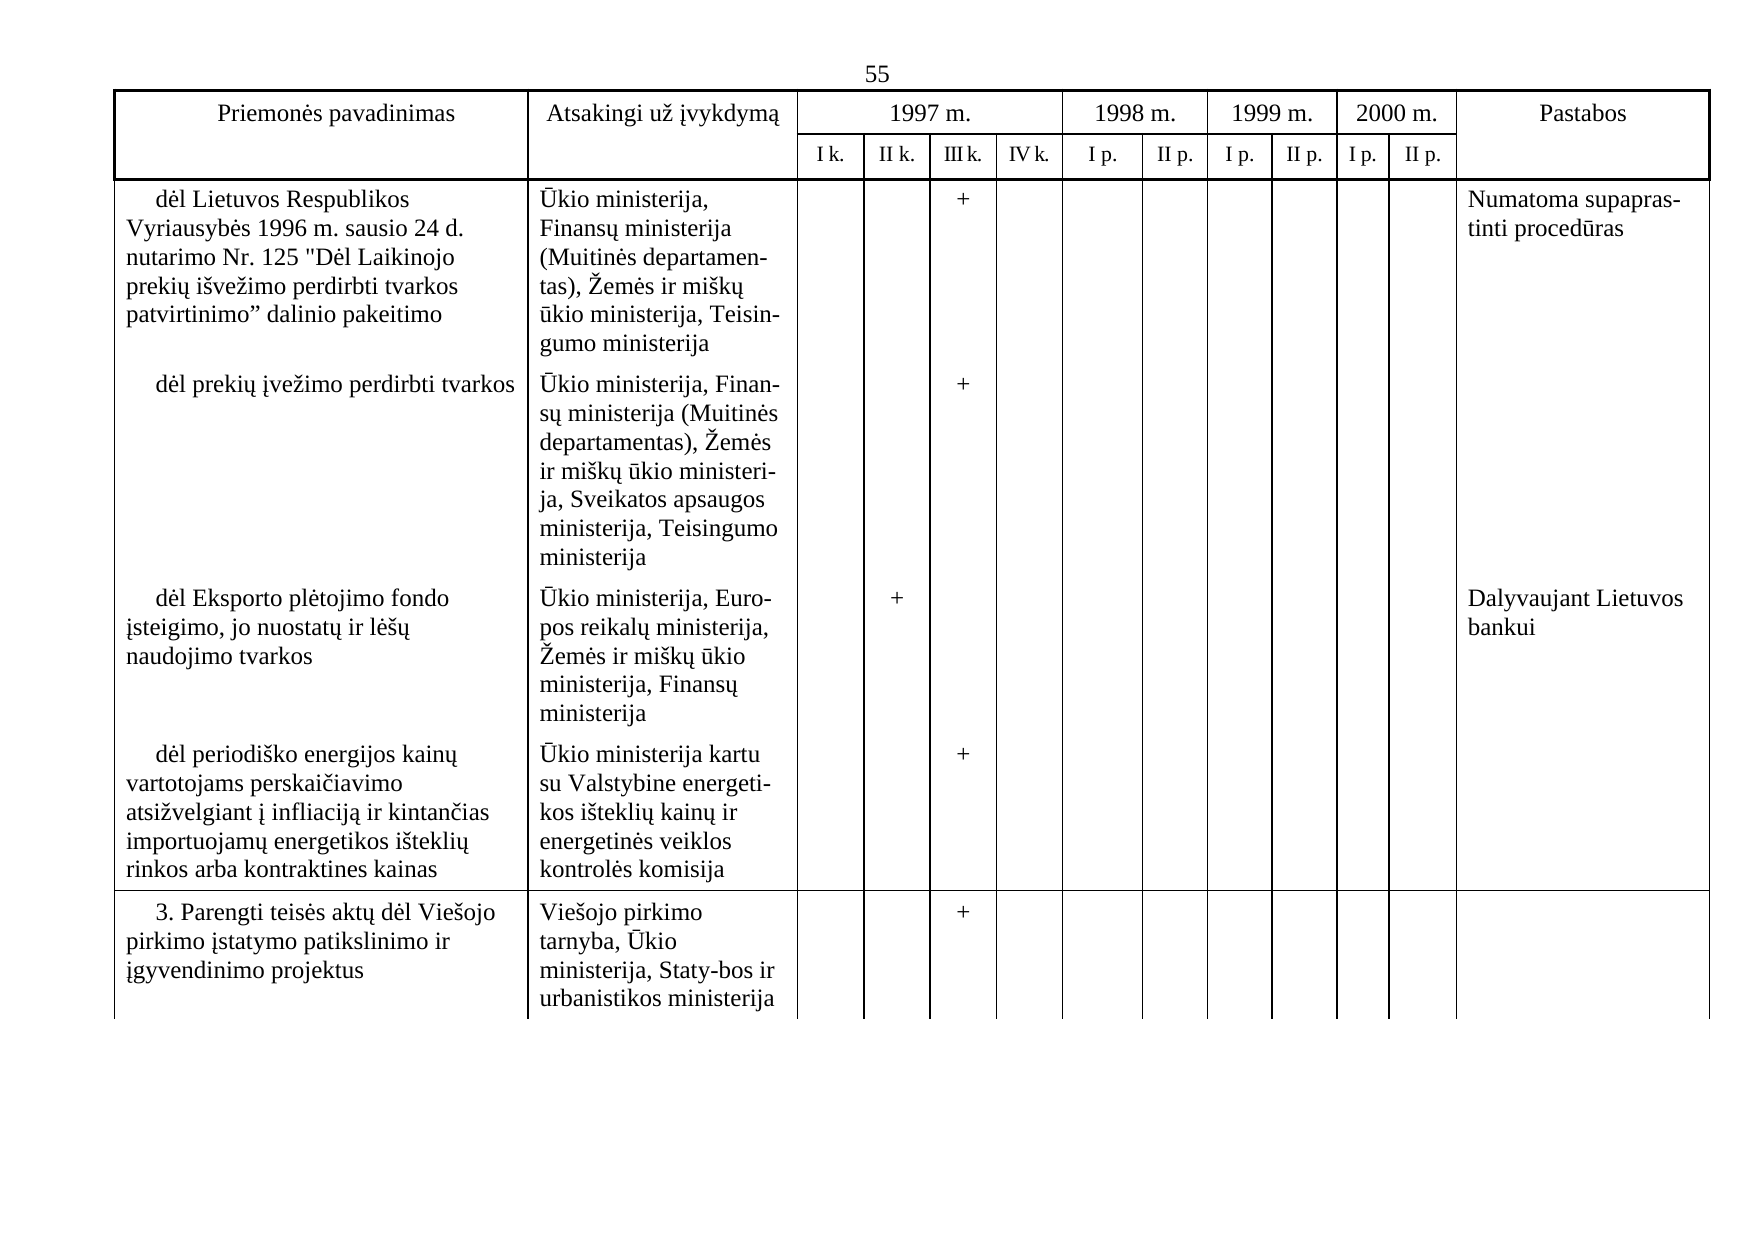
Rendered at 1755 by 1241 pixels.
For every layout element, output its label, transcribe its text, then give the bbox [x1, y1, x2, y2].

table_cell [1063, 181, 1142, 363]
table_cell [865, 363, 929, 577]
table_cell [1273, 577, 1336, 733]
table_cell I p. [1063, 135, 1142, 178]
table_cell [1143, 733, 1207, 889]
table_cell [1208, 363, 1271, 577]
table_cell [1273, 181, 1336, 363]
table_cell [798, 891, 863, 1018]
table_cell II p. [1143, 135, 1207, 178]
table_cell [1390, 181, 1456, 363]
table_cell Dalyvaujant Lietuvos bankui [1457, 577, 1709, 733]
table_cell [1273, 891, 1336, 1018]
table_cell II p. [1273, 135, 1336, 178]
table_cell [798, 181, 863, 363]
table_cell [1338, 891, 1388, 1018]
table_cell [997, 181, 1062, 363]
table_cell [1457, 363, 1709, 577]
table_cell [1457, 733, 1709, 889]
table_cell [1390, 577, 1456, 733]
table_cell [798, 363, 863, 577]
table_cell dėl Eksporto plėtojimo fondo įsteigimo, jo nuostatų ir lėšų naudojimo tvarkos [115, 577, 527, 733]
table_cell [865, 891, 929, 1018]
table_cell Ūkio ministerija, Euro-pos reikalų ministerija, Žemės ir miškų ūkio ministerija, Finansų ministerija [529, 577, 797, 733]
table_cell [1208, 891, 1271, 1018]
table_cell [1457, 133, 1708, 178]
table_cell [997, 891, 1062, 1018]
table_header Pastabos [1457, 92, 1708, 133]
table_cell Viešojo pirkimo tarnyba, Ūkio ministerija, Staty-bos ir urbanistikos ministerija [529, 891, 797, 1018]
table_cell [1208, 733, 1271, 889]
table_cell [1338, 363, 1388, 577]
table_cell [1208, 577, 1271, 733]
table_header 1999 m. [1208, 92, 1336, 133]
table_cell [798, 733, 863, 889]
table_cell [1063, 363, 1142, 577]
table_cell III k. [931, 135, 996, 178]
table_header 1997 m. [798, 92, 1062, 133]
table_cell + [931, 891, 996, 1018]
table_cell [1390, 733, 1456, 889]
table_cell I k. [798, 135, 863, 178]
table_cell [1338, 733, 1388, 889]
table_cell [1390, 891, 1456, 1018]
table_header 2000 m. [1338, 92, 1456, 133]
table_cell [1143, 577, 1207, 733]
table_header Atsakingi už įvykdymą [529, 92, 797, 133]
table_cell [997, 363, 1062, 577]
table_cell I p. [1208, 135, 1271, 178]
table_cell Ūkio ministerija kartu su Valstybine energeti-kos išteklių kainų ir energetinės veiklos kontrolės komisija [529, 733, 797, 889]
table_cell dėl periodiško energijos kainų vartotojams perskaičiavimo atsižvelgiant į infliaciją ir kintančias importuojamų energetikos išteklių rinkos arba kontraktines kainas [115, 733, 527, 889]
table_cell [1338, 577, 1388, 733]
table_cell [1143, 891, 1207, 1018]
table_header 1998 m. [1063, 92, 1207, 133]
table_cell [1143, 363, 1207, 577]
table_cell [997, 577, 1062, 733]
table_cell [1063, 577, 1142, 733]
table_cell + [931, 363, 996, 577]
table_cell II p. [1390, 135, 1456, 178]
table_cell [1063, 733, 1142, 889]
table_cell [1063, 891, 1142, 1018]
table_cell IV k. [997, 135, 1062, 178]
table_cell [116, 133, 527, 178]
table_cell [1208, 181, 1271, 363]
table_cell Ūkio ministerija, Finansų ministerija (Muitinės departamen-tas), Žemės ir miškų ūkio ministerija, Teisin-gumo ministerija [529, 181, 797, 363]
table_cell [1338, 181, 1388, 363]
table_cell [529, 133, 797, 178]
table_cell dėl Lietuvos Respublikos Vyriausybės 1996 m. sausio 24 d. nutarimo Nr. 125 "Dėl Laikinojo prekių išvežimo perdirbti tvarkos patvirtinimo” dalinio pakeitimo [115, 181, 527, 363]
table_cell [1390, 363, 1456, 577]
table_cell [1457, 891, 1709, 1018]
table_cell [865, 181, 929, 363]
table_cell Ūkio ministerija, Finan-sų ministerija (Muitinės departamentas), Žemės ir miškų ūkio ministeri-ja, Sveikatos apsaugos ministerija, Teisingumo ministerija [529, 363, 797, 577]
table_cell [997, 733, 1062, 889]
table_header Priemonės pavadinimas [116, 92, 527, 133]
table_cell + [931, 733, 996, 889]
table_cell II k. [865, 135, 929, 178]
table_cell I p. [1338, 135, 1388, 178]
table_cell dėl prekių įvežimo perdirbti tvarkos [115, 363, 527, 577]
table_cell [931, 577, 996, 733]
table_cell 3. Parengti teisės aktų dėl Viešojo pirkimo įstatymo patikslinimo ir įgyvendinimo projektus [115, 891, 527, 1018]
table_cell Numatoma supapras-tinti procedūras [1457, 181, 1709, 363]
table_cell + [865, 577, 929, 733]
table_cell [1143, 181, 1207, 363]
table_cell [798, 577, 863, 733]
table_cell [865, 733, 929, 889]
table_cell + [931, 181, 996, 363]
table_cell [1273, 363, 1336, 577]
table_cell [1273, 733, 1336, 889]
